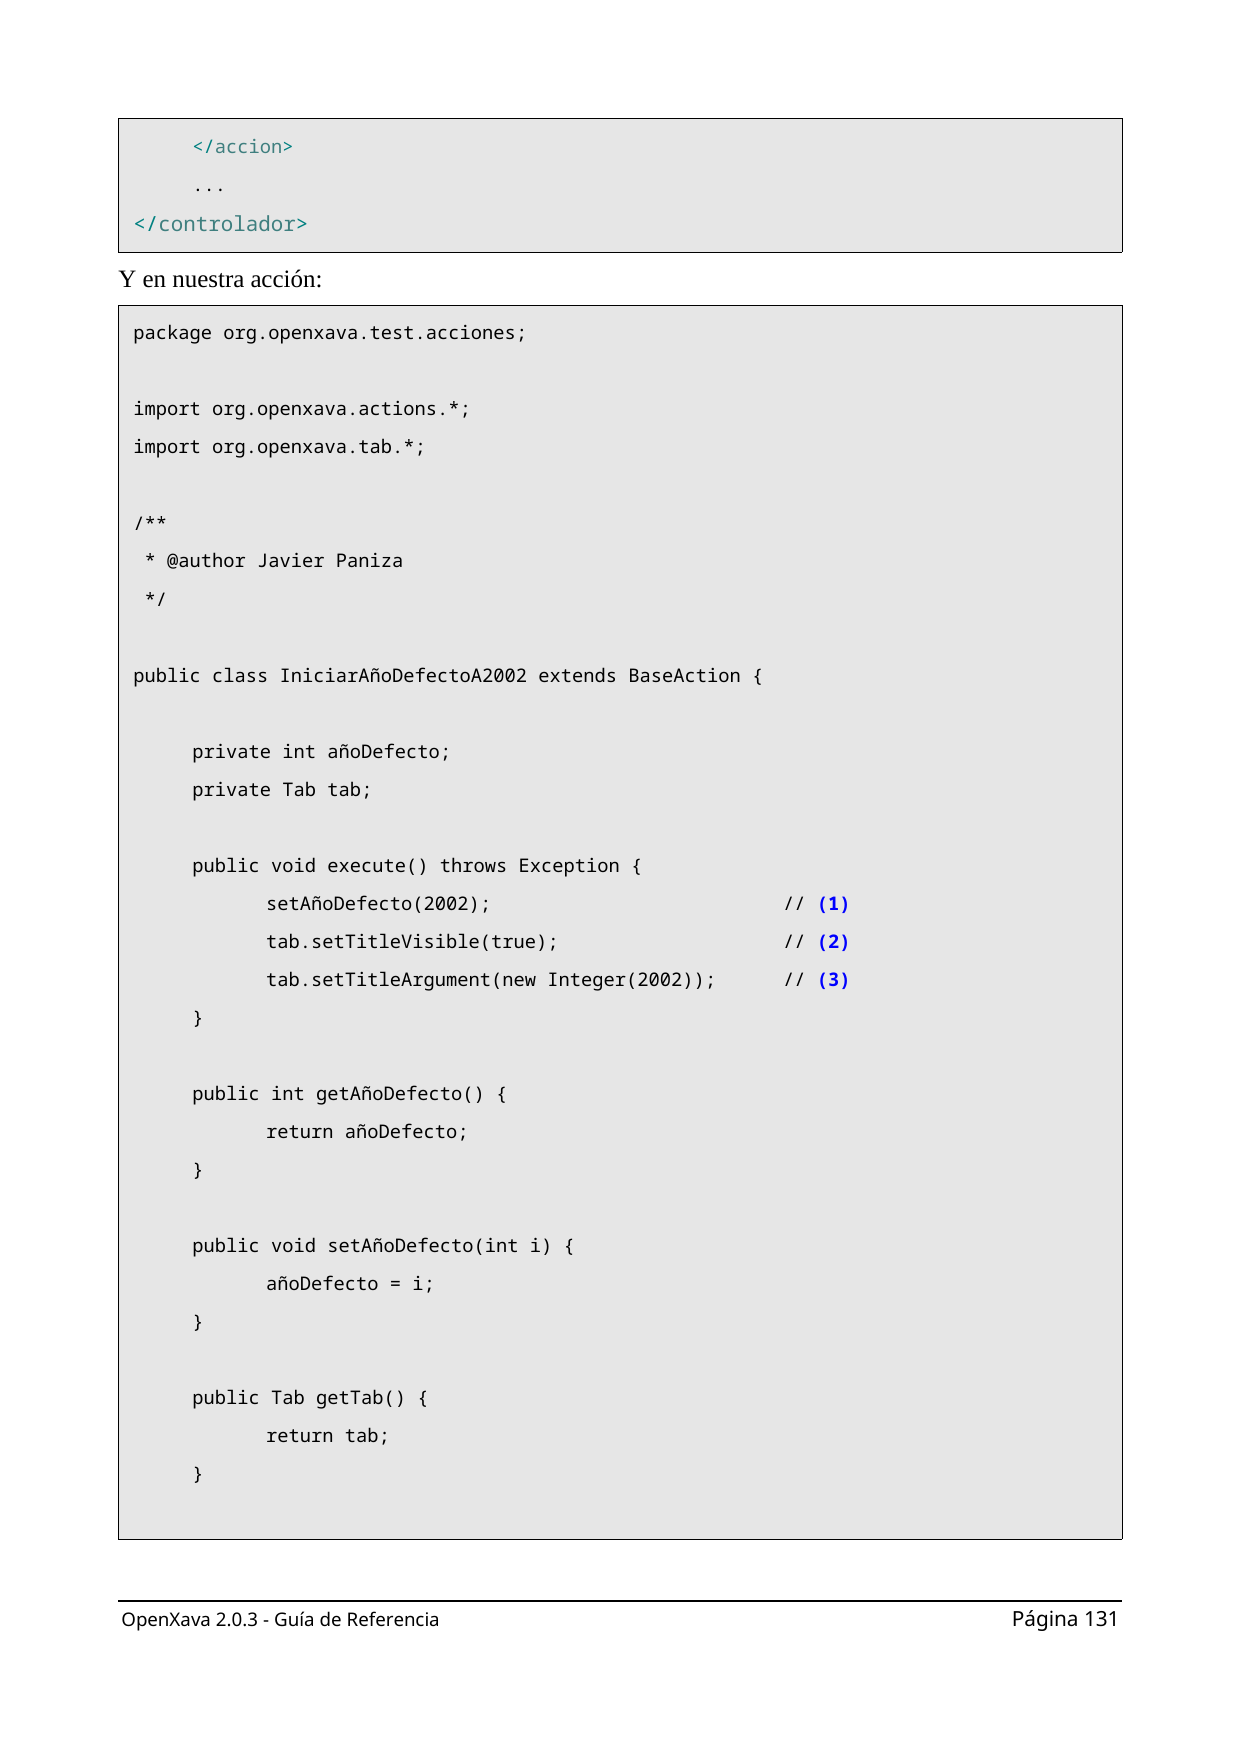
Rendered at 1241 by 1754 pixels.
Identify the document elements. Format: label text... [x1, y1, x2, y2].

text * @author Javier Paniza [119, 533, 1122, 571]
text */ [119, 571, 1122, 609]
text </controlador> [119, 194, 1122, 252]
text ... [119, 156, 1122, 194]
text } [119, 1141, 1122, 1179]
text } [119, 1293, 1122, 1331]
text package org.openxava.test.acciones; [119, 306, 1122, 343]
text tab.setTitleVisible(true); // (2) [119, 913, 1122, 951]
text import org.openxava.tab.*; [119, 419, 1122, 457]
text </accion> [119, 119, 1122, 156]
text Y en nuestra acción: [118, 265, 1122, 292]
text public void execute() throws Exception { [119, 837, 1122, 875]
text setAñoDefecto(2002); // (1) [119, 875, 1122, 913]
text return tab; [119, 1407, 1122, 1446]
text } [119, 989, 1122, 1027]
text import org.openxava.actions.*; [119, 381, 1122, 419]
text public void setAñoDefecto(int i) { [119, 1217, 1122, 1255]
text public Tab getTab() { [119, 1369, 1122, 1407]
text /** [119, 495, 1122, 533]
text private Tab tab; [119, 761, 1122, 799]
text private int añoDefecto; [119, 723, 1122, 761]
text return añoDefecto; [119, 1103, 1122, 1141]
text public class IniciarAñoDefectoA2002 extends BaseAction { [119, 647, 1122, 685]
text } [119, 1446, 1122, 1483]
text añoDefecto = i; [119, 1255, 1122, 1293]
text tab.setTitleArgument(new Integer(2002)); // (3) [119, 951, 1122, 989]
text public int getAñoDefecto() { [119, 1065, 1122, 1103]
